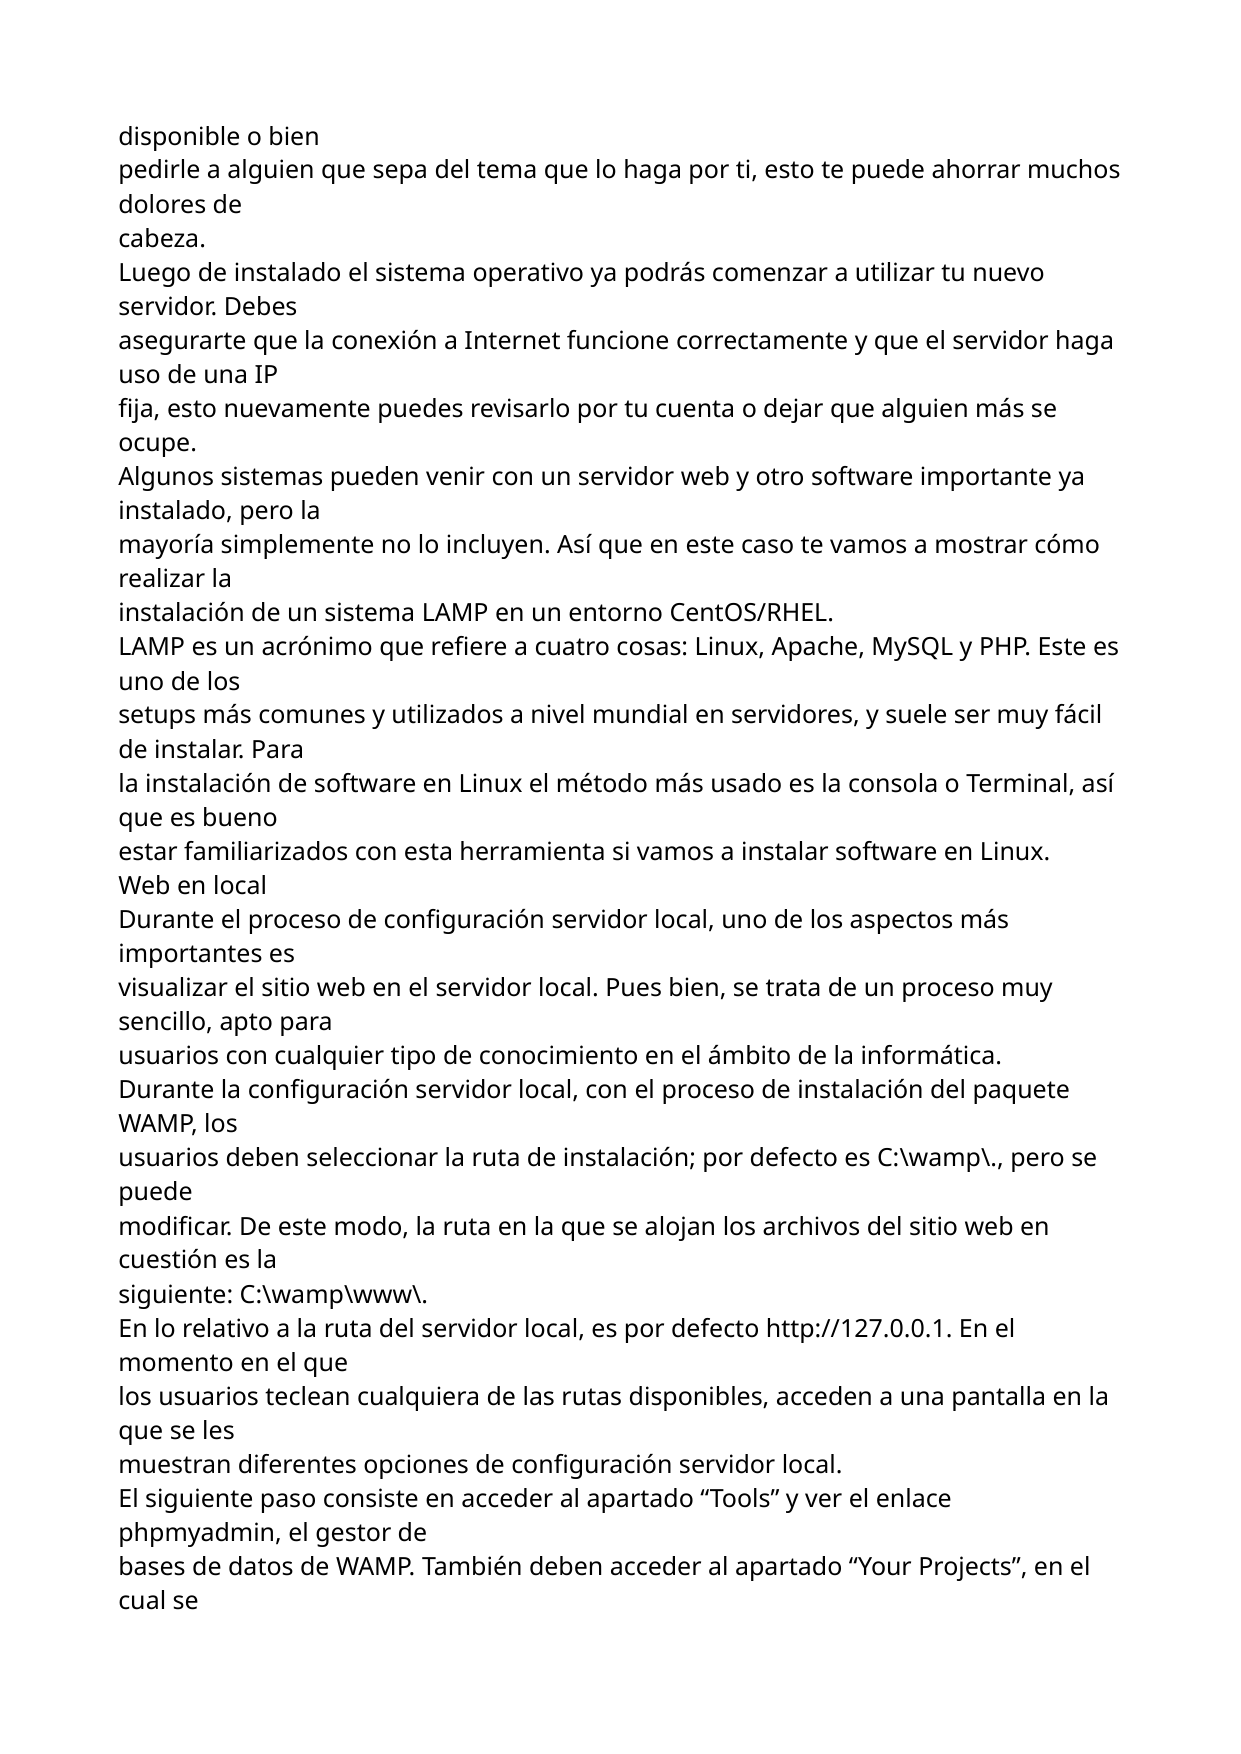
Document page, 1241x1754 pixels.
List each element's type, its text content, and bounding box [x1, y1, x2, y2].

text Durante el proceso de configuración servidor local, uno de los aspectos más importantes es [118, 902, 1122, 970]
text asegurarte que la conexión a Internet funcione correctamente y que el servidor haga uso de una IP [118, 322, 1122, 391]
text los usuarios teclean cualquiera de las rutas disponibles, acceden a una pantalla en la que se les [118, 1378, 1122, 1447]
text cabeza. [118, 220, 1122, 254]
text instalación de un sistema LAMP en un entorno CentOS/RHEL. [118, 595, 1122, 629]
text bases de datos de WAMP. También deben acceder al apartado “Your Projects”, en el cual se [118, 1549, 1122, 1617]
text mayoría simplemente no lo incluyen. Así que en este caso te vamos a mostrar cómo realizar la [118, 527, 1122, 595]
text Durante la configuración servidor local, con el proceso de instalación del paquete WAMP, los [118, 1072, 1122, 1140]
text usuarios deben seleccionar la ruta de instalación; por defecto es C:\wamp\., pero se puede [118, 1140, 1122, 1208]
text Algunos sistemas pueden venir con un servidor web y otro software importante ya instalado, pero la [118, 459, 1122, 527]
text estar familiarizados con esta herramienta si vamos a instalar software en Linux. [118, 833, 1122, 867]
text fija, esto nuevamente puedes revisarlo por tu cuenta o dejar que alguien más se ocupe. [118, 391, 1122, 459]
text En lo relativo a la ruta del servidor local, es por defecto http://127.0.0.1. En el momento en el que [118, 1310, 1122, 1378]
text setups más comunes y utilizados a nivel mundial en servidores, y suele ser muy fácil de instalar. Para [118, 697, 1122, 765]
text usuarios con cualquier tipo de conocimiento en el ámbito de la informática. [118, 1038, 1122, 1072]
text LAMP es un acrónimo que refiere a cuatro cosas: Linux, Apache, MySQL y PHP. Este es uno de los [118, 629, 1122, 697]
text siguiente: C:\wamp\www\. [118, 1276, 1122, 1310]
text disponible o bien [118, 118, 1122, 152]
text Web en local [118, 867, 1122, 902]
text la instalación de software en Linux el método más usado es la consola o Terminal, así que es bueno [118, 765, 1122, 833]
text pedirle a alguien que sepa del tema que lo haga por ti, esto te puede ahorrar muchos dolores de [118, 152, 1122, 220]
text muestran diferentes opciones de configuración servidor local. [118, 1447, 1122, 1481]
text visualizar el sitio web en el servidor local. Pues bien, se trata de un proceso muy sencillo, apto para [118, 970, 1122, 1038]
text modificar. De este modo, la ruta en la que se alojan los archivos del sitio web en cuestión es la [118, 1208, 1122, 1276]
text El siguiente paso consiste en acceder al apartado “Tools” y ver el enlace phpmyadmin, el gestor de [118, 1481, 1122, 1549]
text Luego de instalado el sistema operativo ya podrás comenzar a utilizar tu nuevo servidor. Debes [118, 254, 1122, 322]
